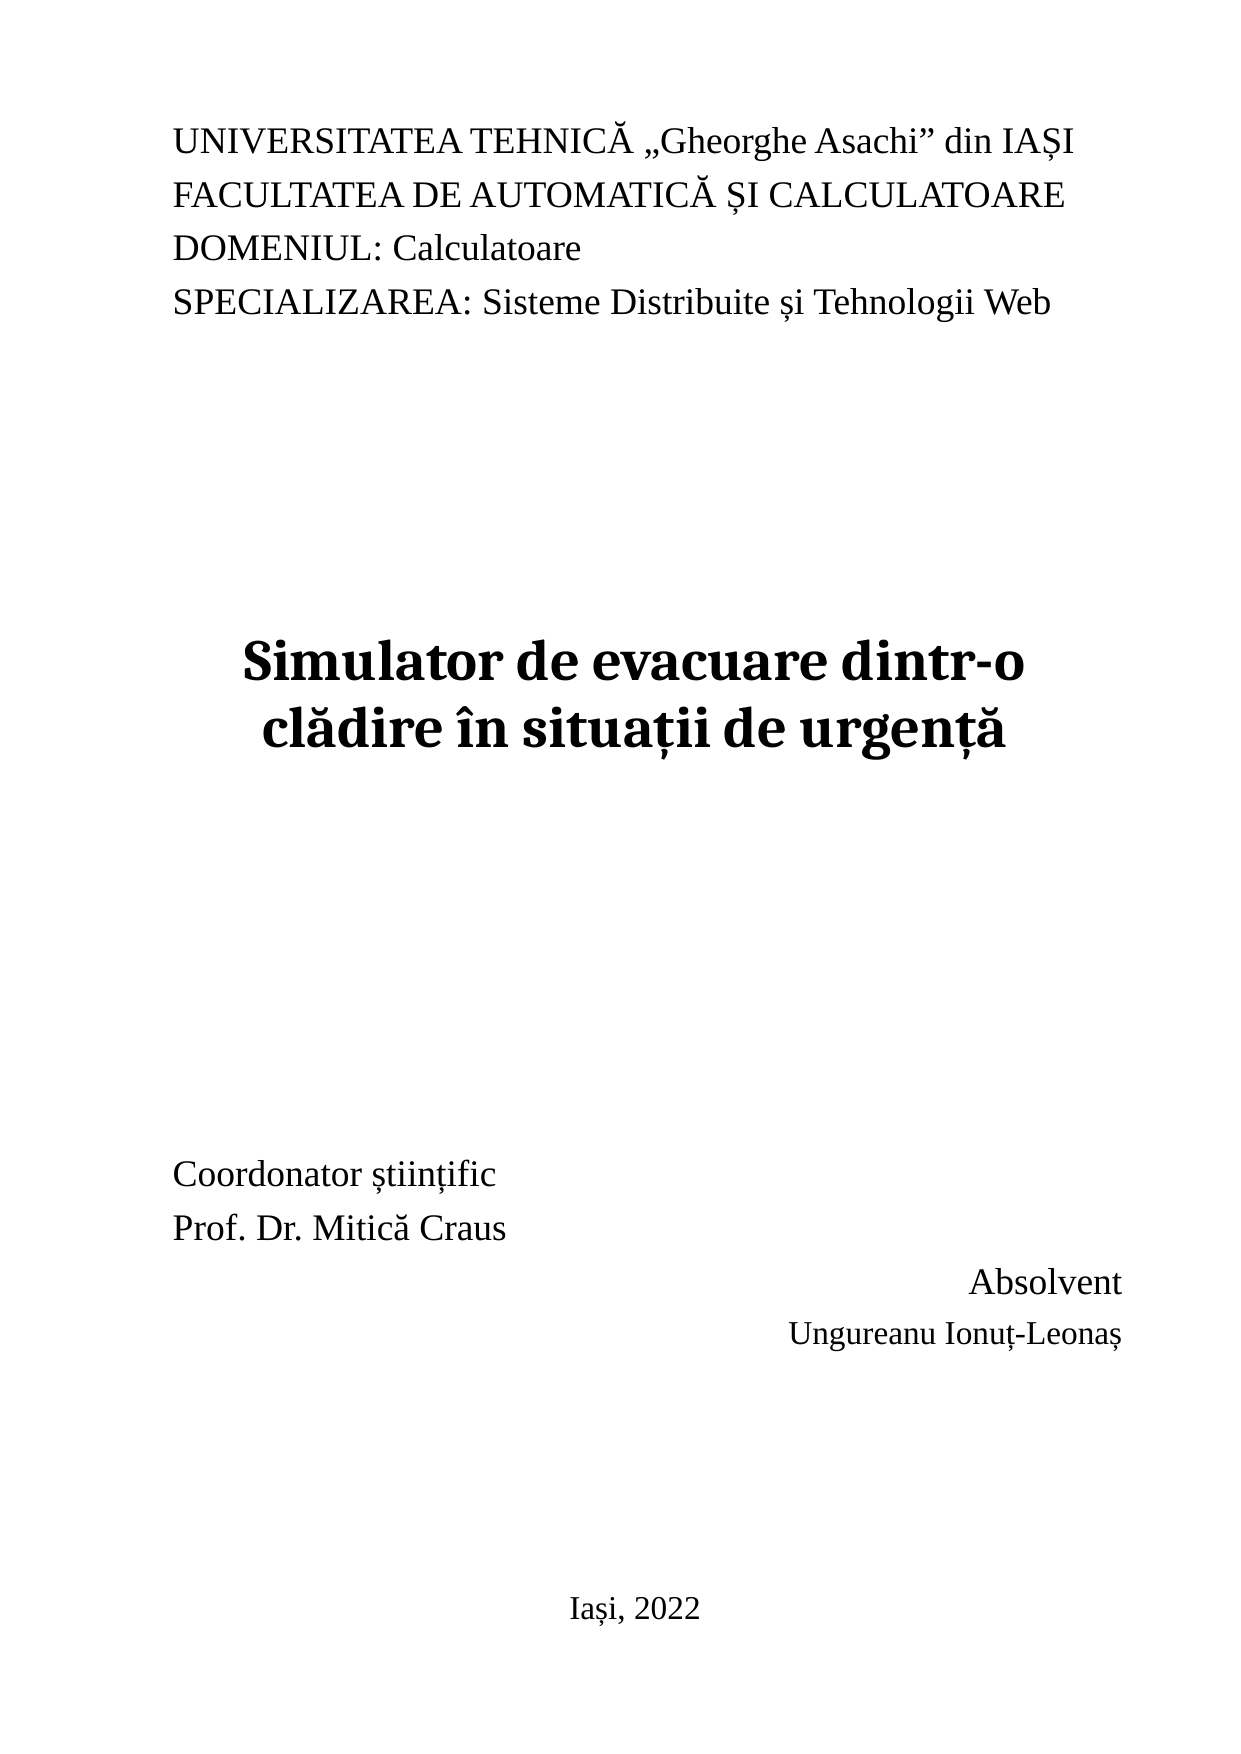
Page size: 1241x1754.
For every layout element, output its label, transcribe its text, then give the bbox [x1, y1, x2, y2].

text SPECIALIZAREA: Sisteme Distribuite și Tehnologii Web [172, 280, 1122, 323]
text DOMENIUL: Calculatoare [172, 226, 1122, 269]
text UNIVERSITATEA TEHNICĂ „Gheorghe Asachi” din IAȘI [172, 118, 1122, 161]
title Simulator de evacuare dintr-o clădire în situații de urgență [148, 628, 1122, 762]
text FACULTATEA DE AUTOMATICĂ ȘI CALCULATOARE [172, 172, 1122, 215]
text Absolvent [172, 1259, 1122, 1302]
text Ungureanu Ionuț-Leonaș [172, 1313, 1122, 1351]
text Prof. Dr. Mitică Craus [172, 1205, 1122, 1248]
text Coordonator științific [172, 1151, 1122, 1194]
